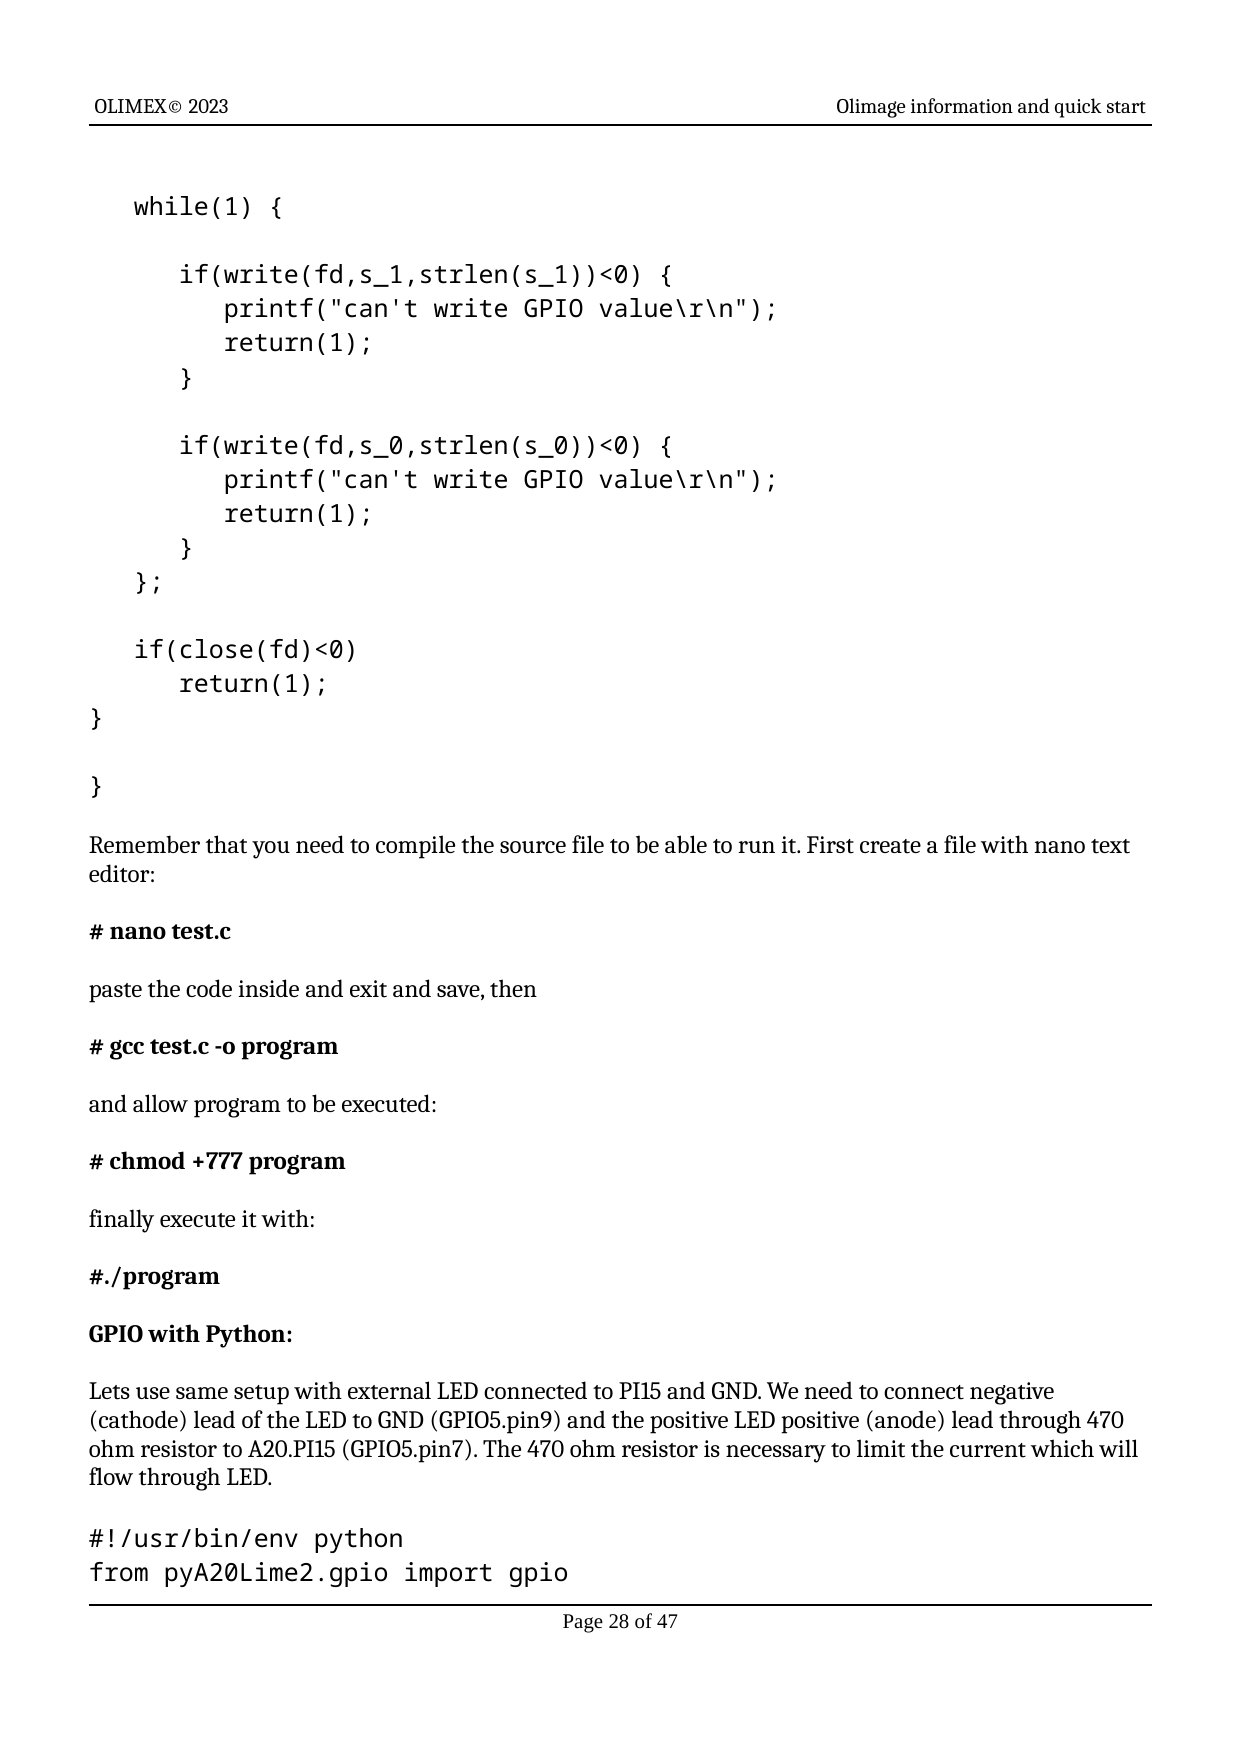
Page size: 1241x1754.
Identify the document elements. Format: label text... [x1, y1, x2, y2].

text return(1); [88, 325, 1152, 359]
text if(close(fd)<0) [88, 632, 1152, 666]
text Remember that you need to compile the source file to be able to run it. First create a file with nano text editor: [88, 831, 1152, 888]
text }; [88, 563, 1152, 598]
text # gcc test.c -o program [88, 1032, 1152, 1061]
text } [88, 768, 1152, 802]
text } [88, 529, 1152, 563]
text return(1); [88, 666, 1152, 700]
text GPIO with Python: [88, 1319, 1152, 1348]
text if(write(fd,s_1,strlen(s_1))<0) { [88, 257, 1152, 291]
text from pyA20Lime2.gpio import gpio [88, 1555, 1152, 1589]
text } [88, 700, 1152, 734]
text # nano test.c [88, 917, 1152, 946]
text printf("can't write GPIO value\r\n"); [88, 291, 1152, 325]
text # chmod +777 program [88, 1147, 1152, 1176]
text paste the code inside and exit and save, then [88, 974, 1152, 1003]
text return(1); [88, 495, 1152, 529]
text Lets use same setup with external LED connected to PI15 and GND. We need to connect negative (cathode) lead of the LED to GND (GPIO5.pin9) and the positive LED positive (anode) lead through 470 ohm resistor to A20.PI15 (GPIO5.pin7). The 470 ohm resistor is necessary to limit the current which will flow through LED. [88, 1377, 1152, 1492]
text #!/usr/bin/env python [88, 1521, 1152, 1555]
text and allow program to be executed: [88, 1089, 1152, 1118]
text } [88, 359, 1152, 393]
text #./program [88, 1262, 1152, 1291]
text if(write(fd,s_0,strlen(s_0))<0) { [88, 427, 1152, 461]
text finally execute it with: [88, 1204, 1152, 1233]
text while(1) { [88, 189, 1152, 223]
text printf("can't write GPIO value\r\n"); [88, 461, 1152, 495]
